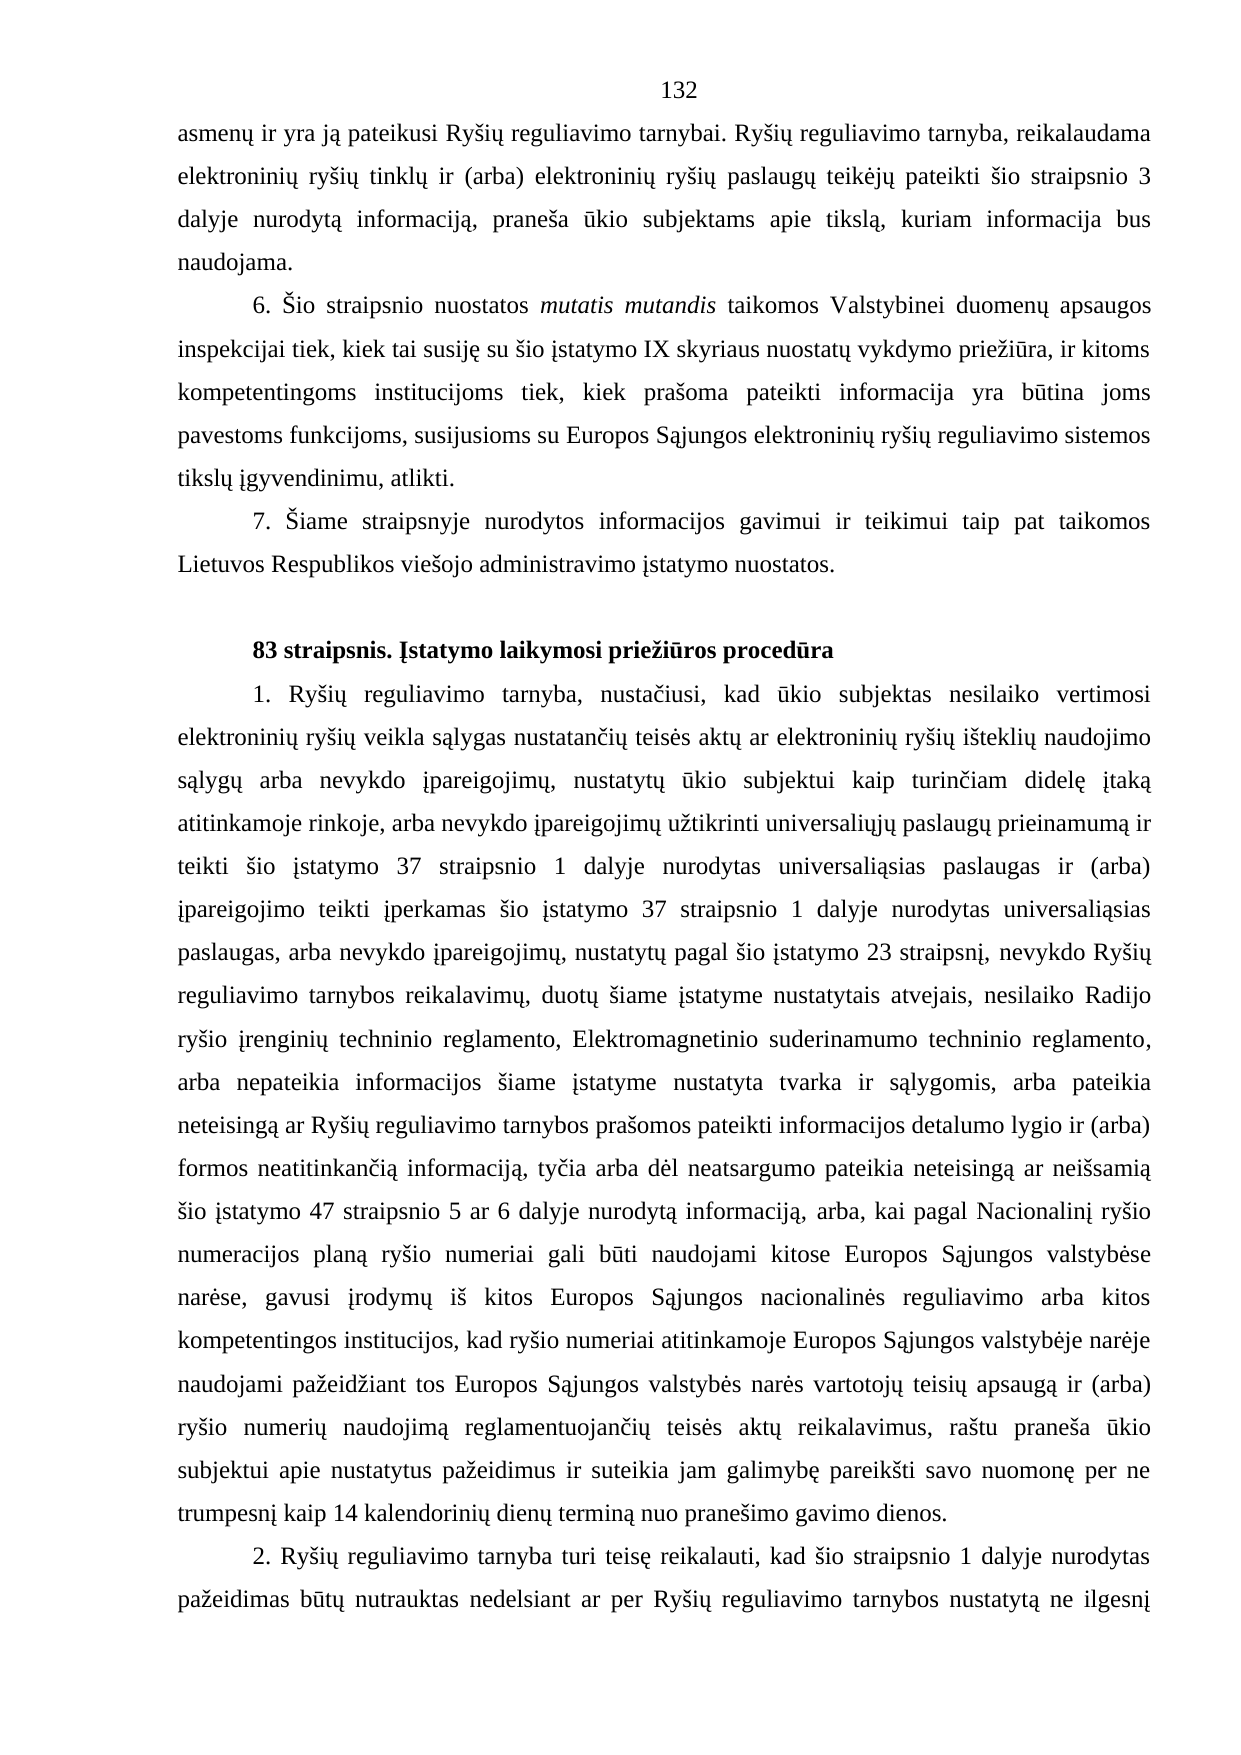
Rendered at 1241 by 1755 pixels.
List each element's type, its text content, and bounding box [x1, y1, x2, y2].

text 1. Ryšių reguliavimo tarnyba, nustačiusi, kad ūkio subjektas nesilaiko vertimosi elektroninių ryšių veikla sąlygas nustatančių teisės aktų ar elektroninių ryšių išteklių naudojimo sąlygų arba nevykdo įpareigojimų, nustatytų ūkio subjektui kaip turinčiam didelę įtaką atitinkamoje rinkoje, arba nevykdo įpareigojimų užtikrinti universaliųjų paslaugų prieinamumą ir teikti šio įstatymo 37 straipsnio 1 dalyje nurodytas universaliąsias paslaugas ir (arba) įpareigojimo teikti įperkamas šio įstatymo 37 straipsnio 1 dalyje nurodytas universaliąsias paslaugas, arba nevykdo įpareigojimų, nustatytų pagal šio įstatymo 23 straipsnį, nevykdo Ryšių reguliavimo tarnybos reikalavimų, duotų šiame įstatyme nustatytais atvejais, nesilaiko Radijo ryšio įrenginių techninio reglamento, Elektromagnetinio suderinamumo techninio reglamento, arba nepateikia informacijos šiame įstatyme nustatyta tvarka ir sąlygomis, arba pateikia neteisingą ar Ryšių reguliavimo tarnybos prašomos pateikti informacijos detalumo lygio ir (arba) formos neatitinkančią informaciją, tyčia arba dėl neatsargumo pateikia neteisingą ar neišsamią šio įstatymo 47 straipsnio 5 ar 6 dalyje nurodytą informaciją, arba, kai pagal Nacionalinį ryšio numeracijos planą ryšio numeriai gali būti naudojami kitose Europos Sąjungos valstybėse narėse, gavusi įrodymų iš kitos Europos Sąjungos nacionalinės reguliavimo arba kitos kompetentingos institucijos, kad ryšio numeriai atitinkamoje Europos Sąjungos valstybėje narėje naudojami pažeidžiant tos Europos Sąjungos valstybės narės vartotojų teisių apsaugą ir (arba) ryšio numerių naudojimą reglamentuojančių teisės aktų reikalavimus, raštu praneša ūkio subjektui apie nustatytus pažeidimus ir suteikia jam galimybę pareikšti savo nuomonę per ne trumpesnį kaip 14 kalendorinių dienų terminą nuo pranešimo gavimo dienos. [177, 679, 1152, 1527]
text 6. Šio straipsnio nuostatos mutatis mutandis taikomos Valstybinei duomenų apsaugos inspekcijai tiek, kiek tai susiję su šio įstatymo IX skyriaus nuostatų vykdymo priežiūra, ir kitoms kompetentingoms institucijoms tiek, kiek prašoma pateikti informacija yra būtina joms pavestoms funkcijoms, susijusioms su Europos Sąjungos elektroninių ryšių reguliavimo sistemos tikslų įgyvendinimu, atlikti. [177, 291, 1152, 492]
text asmenų ir yra ją pateikusi Ryšių reguliavimo tarnybai. Ryšių reguliavimo tarnyba, reikalaudama elektroninių ryšių tinklų ir (arba) elektroninių ryšių paslaugų teikėjų pateikti šio straipsnio 3 dalyje nurodytą informaciją, praneša ūkio subjektams apie tikslą, kuriam informacija bus naudojama. [177, 118, 1152, 276]
text 2. Ryšių reguliavimo tarnyba turi teisę reikalauti, kad šio straipsnio 1 dalyje nurodytas pažeidimas būtų nutrauktas nedelsiant ar per Ryšių reguliavimo tarnybos nustatytą ne ilgesnį [177, 1541, 1152, 1613]
text 83 straipsnis. Įstatymo laikymosi priežiūros procedūra [177, 636, 1152, 664]
text 7. Šiame straipsnyje nurodytos informacijos gavimui ir teikimui taip pat taikomos Lietuvos Respublikos viešojo administravimo įstatymo nuostatos. [177, 506, 1152, 578]
